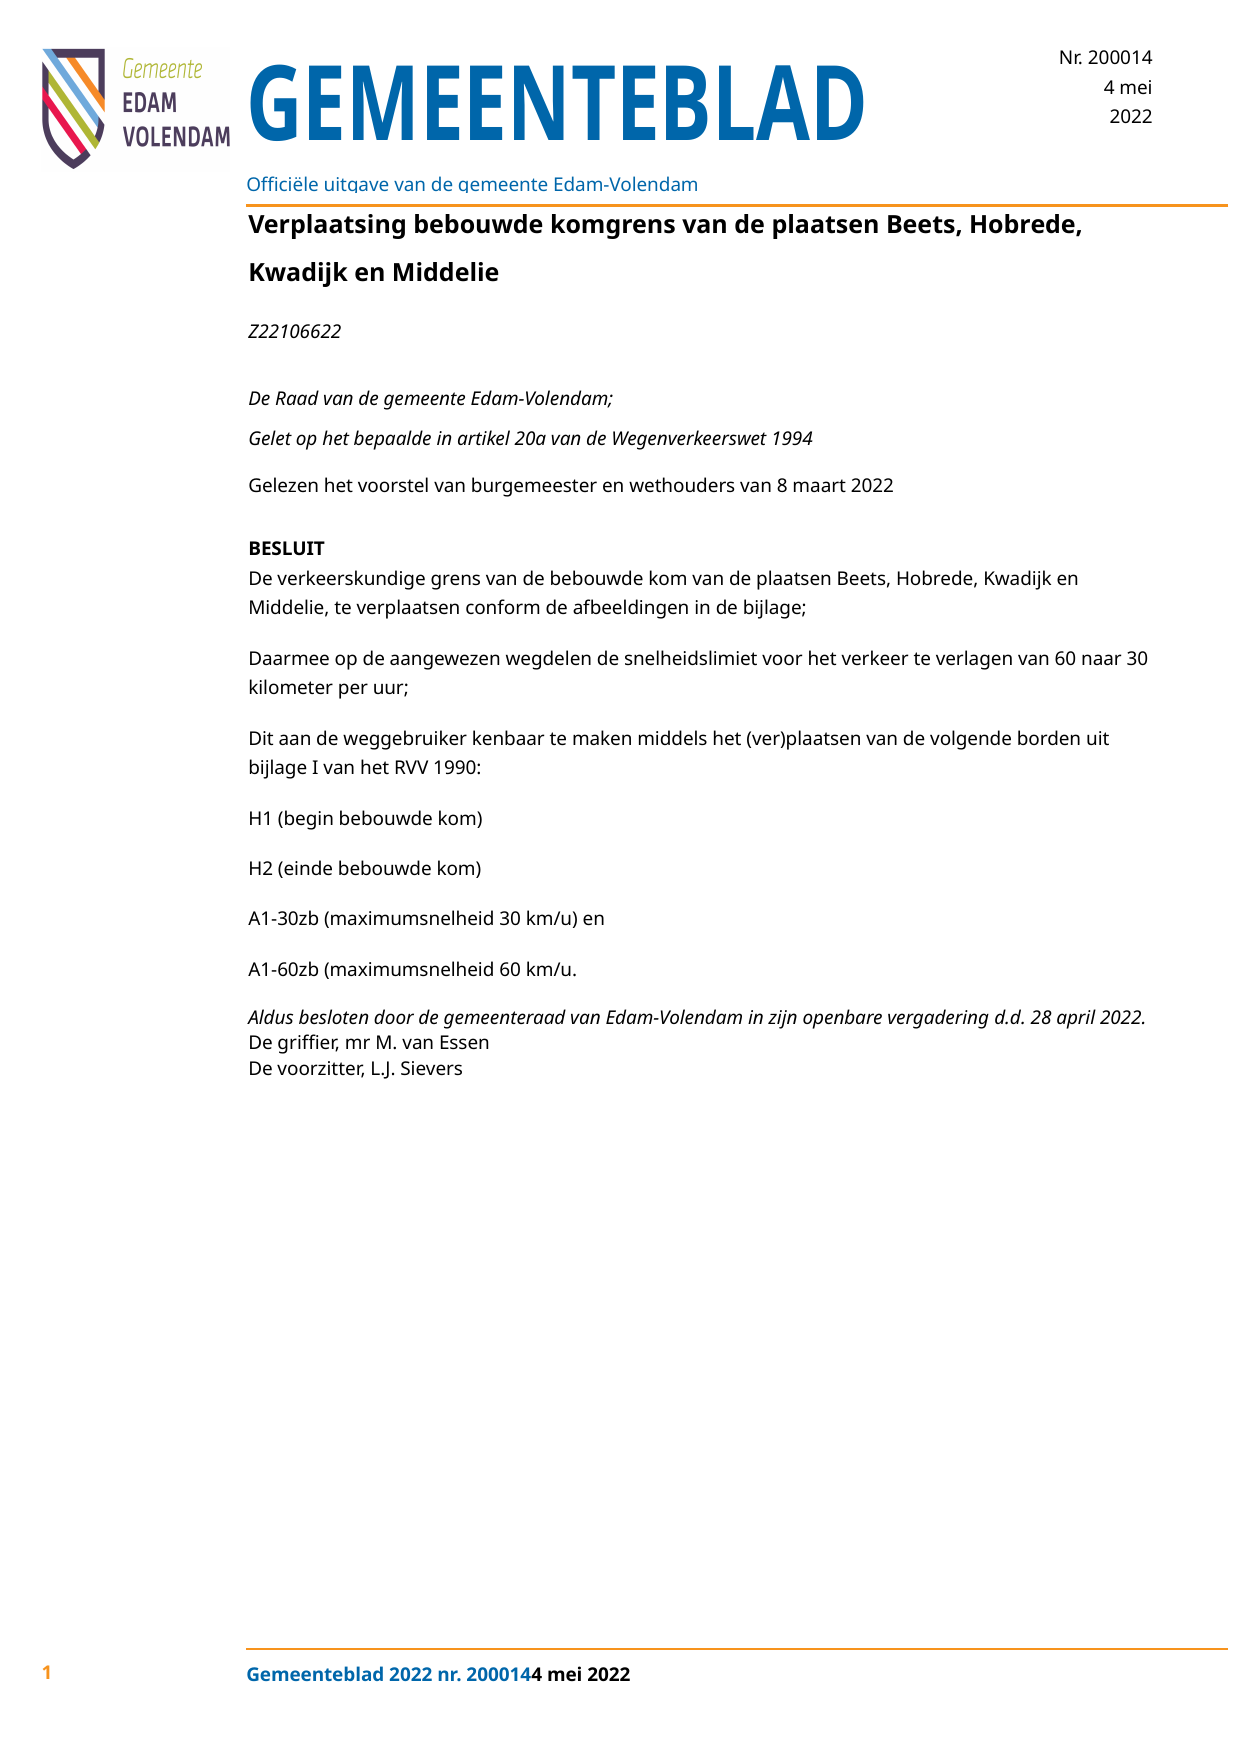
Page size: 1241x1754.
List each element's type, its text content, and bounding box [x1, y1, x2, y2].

text Daarmee op de aangewezen wegdelen de snelheidslimiet voor het verkeer te verlagen van 60 naar 30 kilometer per uur; [248, 645, 1152, 700]
text De voorzitter, L.J. Sievers [248, 1055, 1152, 1081]
text A1-60zb (maximumsnelheid 60 km/u. [248, 956, 1152, 982]
text Dit aan de weggebruiker kenbaar te maken middels het (ver)plaatsen van de volgende borden uit bijlage I van het RVV 1990: [248, 725, 1152, 780]
text Z22106622 [248, 318, 1152, 344]
text Aldus besloten door de gemeenteraad van Edam-Volendam in zijn openbare vergadering d.d. 28 april 2022. [248, 1004, 1152, 1029]
picture [41, 47, 231, 172]
text H2 (einde bebouwde kom) [248, 855, 1152, 881]
text Gelezen het voorstel van burgemeester en wethouders van 8 maart 2022 [248, 472, 1152, 498]
text De griffier, mr M. van Essen [248, 1029, 1152, 1055]
text Verplaatsing bebouwde komgrens van de plaatsen Beets, Hobrede, Kwadijk en Middelie [248, 207, 1152, 288]
text Gelet op het bepaalde in artikel 20a van de Wegenverkeerswet 1994 [248, 425, 1152, 451]
text De verkeerskundige grens van de bebouwde kom van de plaatsen Beets, Hobrede, Kwadijk en Middelie, te verplaatsen conform de afbeeldingen in de bijlage; [248, 565, 1152, 620]
text De Raad van de gemeente Edam-Volendam; [248, 386, 1152, 411]
text BESLUIT [248, 535, 1152, 561]
text A1-30zb (maximumsnelheid 30 km/u) en [248, 906, 1152, 931]
text H1 (begin bebouwde kom) [248, 805, 1152, 831]
